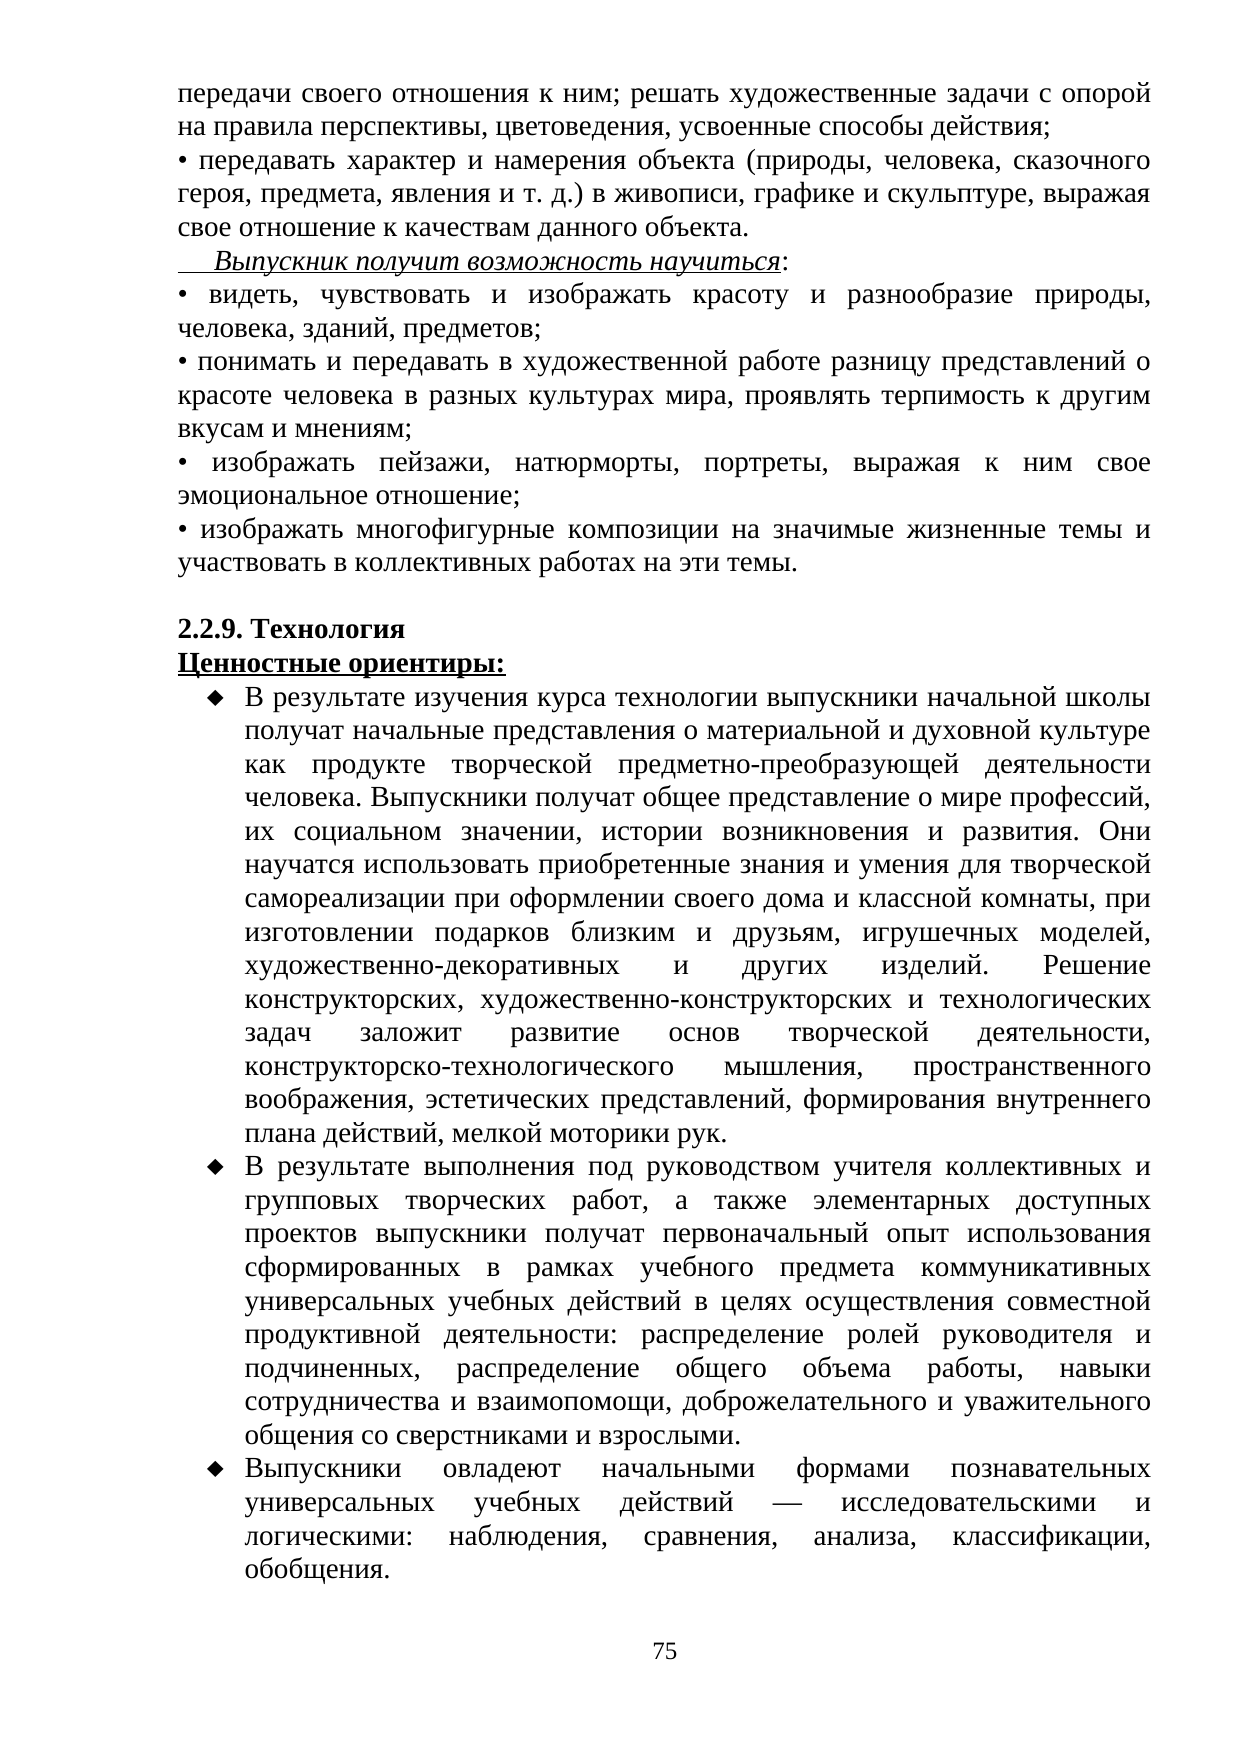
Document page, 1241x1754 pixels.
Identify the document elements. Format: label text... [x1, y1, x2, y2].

text Ценностные ориентиры: [177, 645, 1152, 679]
text • видеть, чувствовать и изображать красоту и разнообразие природы, человека, зданий, предметов; [177, 276, 1152, 343]
text • передавать характер и намерения объекта (природы, человека, сказочного героя, предмета, явления и т. д.) в живописи, графике и скульптуре, выражая свое отношение к качествам данного объекта. [177, 142, 1152, 243]
list В результате выполнения под руководством учителя коллективных и групповых творческих работ, а также элементарных доступных проектов выпускники получат первоначальный опыт использования сформированных в рамках учебного предмета коммуникативных универсальных учебных действий в целях осуществления совместной продуктивной деятельности: распределение ролей руководителя и подчиненных, распределение общего объема работы, навыки сотрудничества и взаимопомощи, доброжелательного и уважительного общения со сверстниками и взрослыми. [207, 1148, 1152, 1450]
text • понимать и передавать в художественной работе разницу представлений о красоте человека в разных культурах мира, проявлять терпимость к другим вкусам и мнениям; [177, 343, 1152, 444]
text передачи своего отношения к ним; решать художественные задачи с опорой на правила перспективы, цветоведения, усвоенные способы действия; [177, 75, 1152, 142]
text Выпускник получит возможность научиться: [177, 243, 1152, 276]
text • изображать многофигурные композиции на значимые жизненные темы и участвовать в коллективных работах на эти темы. [177, 511, 1152, 578]
list Выпускники овладеют начальными формами познавательных универсальных учебных действий — исследовательскими и логическими: наблюдения, сравнения, анализа, классификации, обобщения. [207, 1450, 1152, 1585]
text • изображать пейзажи, натюрморты, портреты, выражая к ним свое эмоциональное отношение; [177, 444, 1152, 511]
list В результате изучения курса технологии выпускники начальной школы получат начальные представления о материальной и духовной культуре как продукте творческой предметно-преобразующей деятельности человека. Выпускники получат общее представление о мире профессий, их социальном значении, истории возникновения и развития. Они научатся использовать приобретенные знания и умения для творческой самореализации при оформлении своего дома и классной комнаты, при изготовлении подарков близким и друзьям, игрушечных моделей, художественно-декоративных и других изделий. Решение конструкторских, художественно-конструкторских и технологических задач заложит развитие основ творческой деятельности, конструкторско-технологического мышления, пространственного воображения, эстетических представлений, формирования внутреннего плана действий, мелкой моторики рук. [207, 679, 1152, 1148]
text 2.2.9. Технология [177, 612, 1152, 645]
